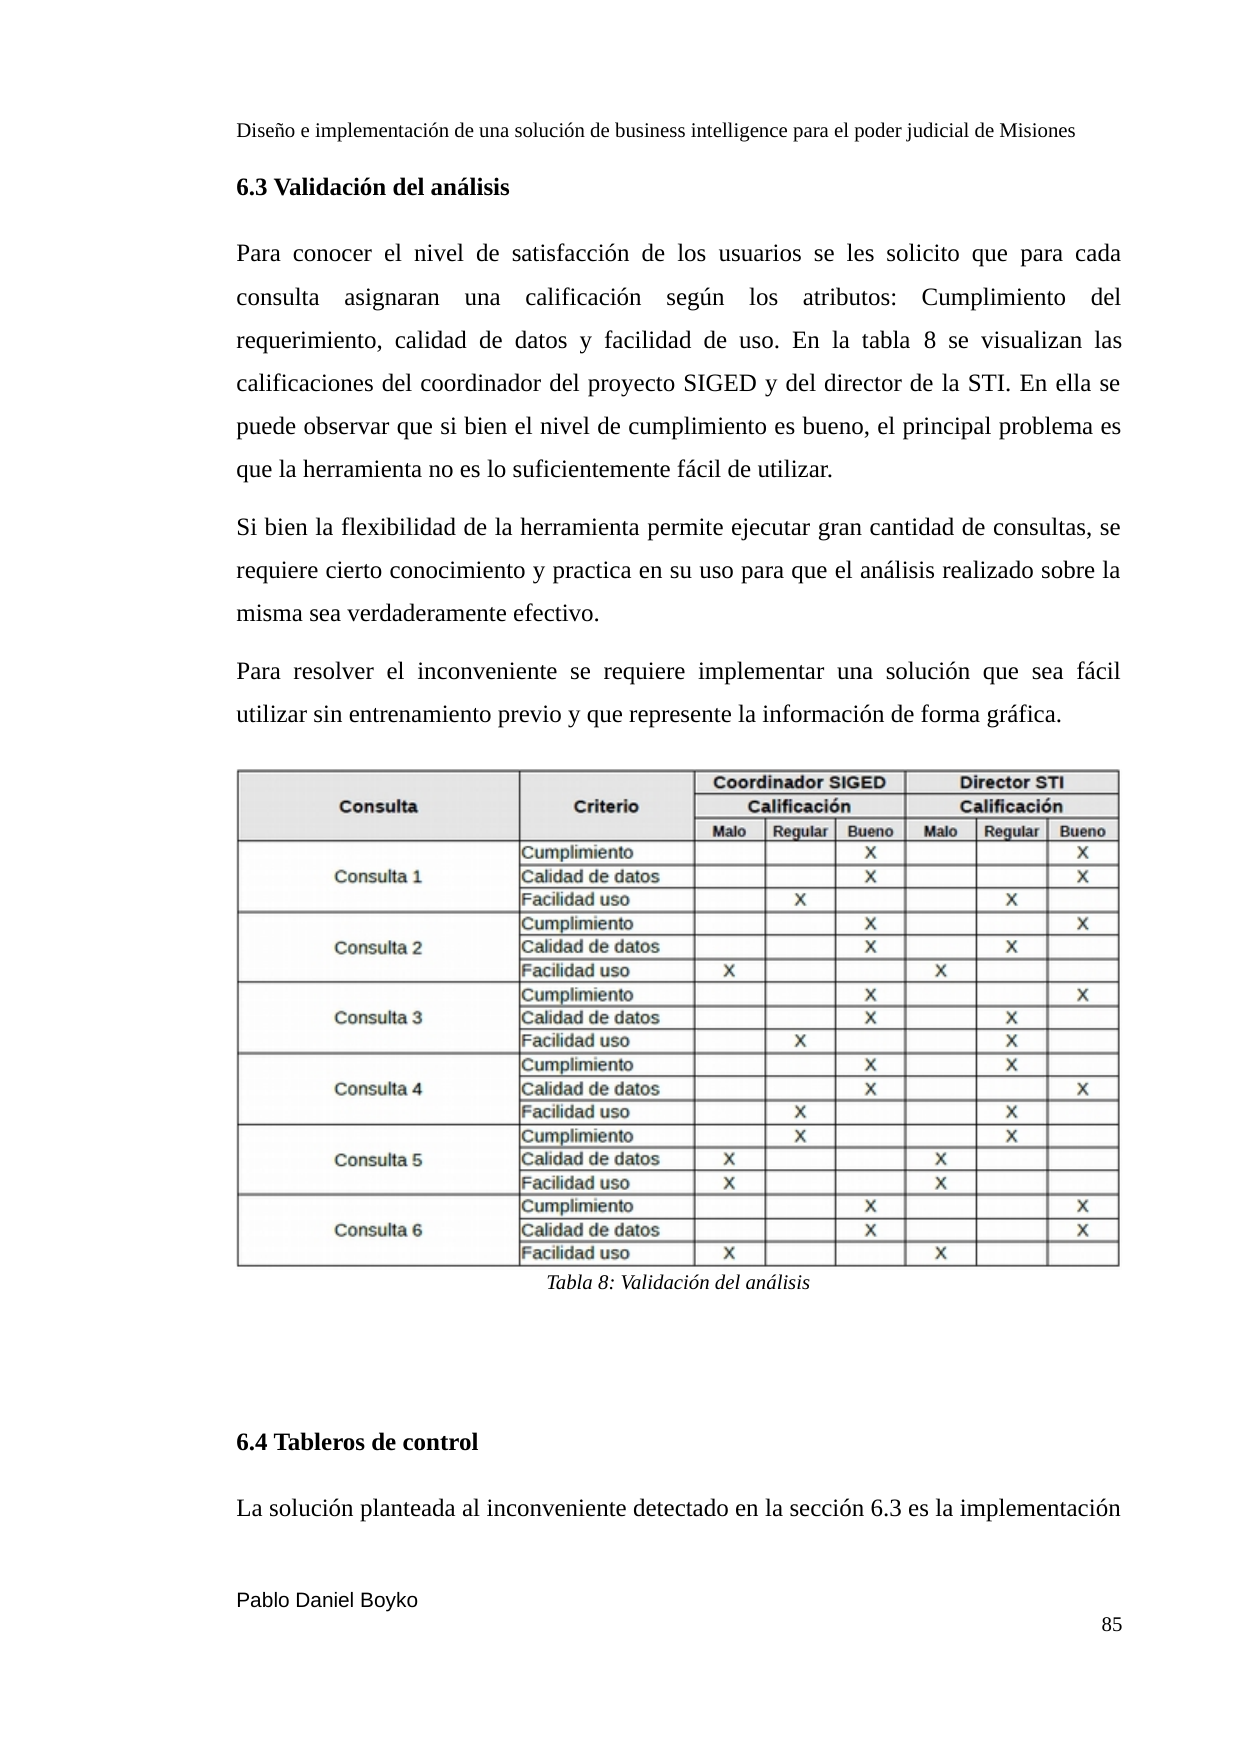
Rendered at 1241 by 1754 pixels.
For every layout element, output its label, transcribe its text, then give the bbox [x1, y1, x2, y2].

subtitle 6.4 Tableros de control [236, 1427, 1122, 1455]
picture [236, 769, 1123, 1270]
text Tabla 8: Validación del análisis [236, 1270, 1122, 1294]
text Si bien la flexibilidad de la herramienta permite ejecutar gran cantidad de consultas, se requiere cierto conocimiento y practica en su uso para que el análisis realizado sobre la misma sea verdaderamente efectivo. [236, 512, 1122, 627]
text Para resolver el inconveniente se requiere implementar una solución que sea fácil utilizar sin entrenamiento previo y que represente la información de forma gráfica. [236, 656, 1122, 728]
subtitle 6.3 Validación del análisis [236, 172, 1122, 200]
text Para conocer el nivel de satisfacción de los usuarios se les solicito que para cada consulta asignaran una calificación según los atributos: Cumplimiento del requerimiento, calidad de datos y facilidad de uso. En la tabla 8 se visualizan las calificaciones del coordinador del proyecto SIGED y del director de la STI. En ella se puede observar que si bien el nivel de cumplimiento es bueno, el principal problema es que la herramienta no es lo suficientemente fácil de utilizar. [236, 238, 1122, 483]
text La solución planteada al inconveniente detectado en la sección 6.3 es la implementación [236, 1493, 1122, 1522]
